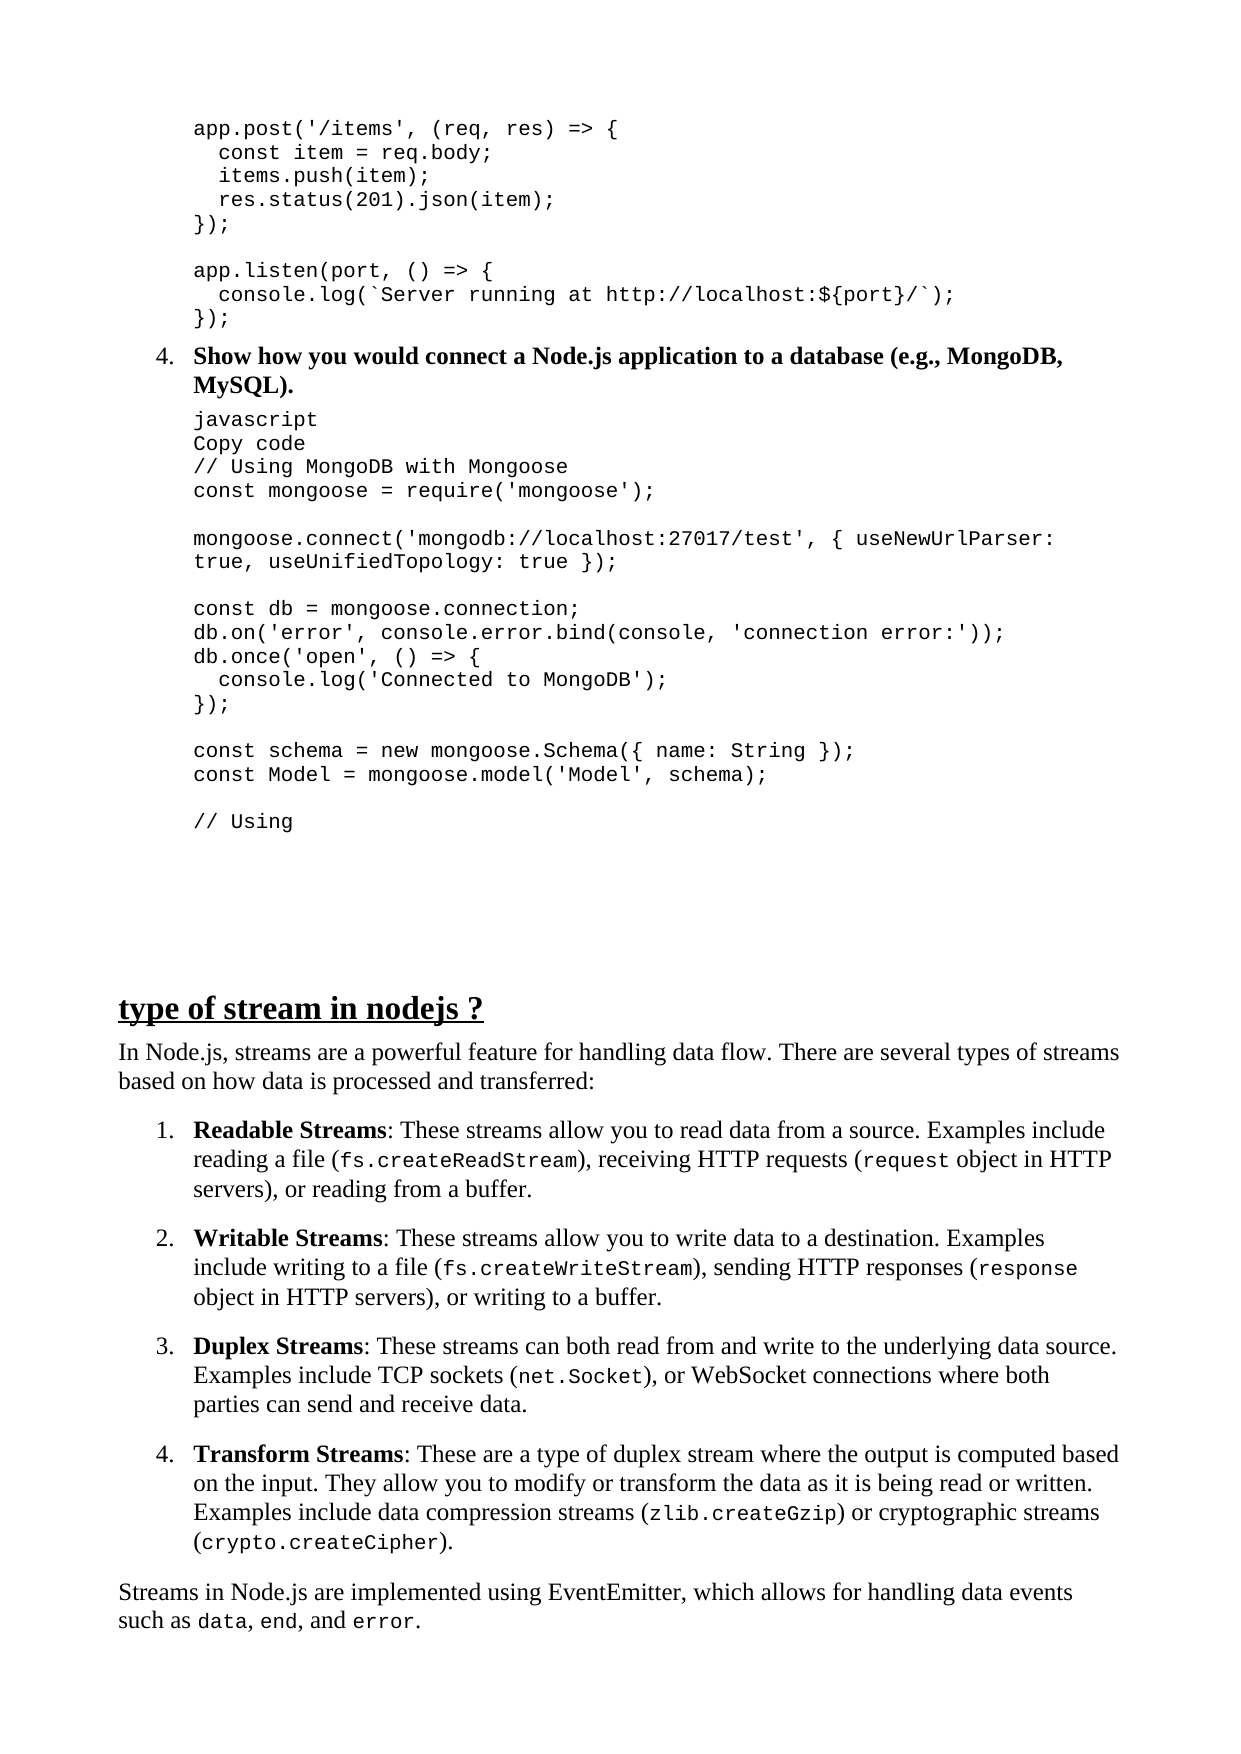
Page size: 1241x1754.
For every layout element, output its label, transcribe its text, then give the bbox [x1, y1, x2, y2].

list Readable Streams: These streams allow you to read data from a source. Examples include reading a file (fs.createReadStream), receiving HTTP requests (request object in HTTP servers), or reading from a buffer. [156, 1115, 1122, 1202]
text items.push(item); [193, 165, 1122, 189]
text const schema = new mongoose.Schema({ name: String }); [193, 740, 1122, 764]
list Writable Streams: These streams allow you to write data to a destination. Examples include writing to a file (fs.createWriteStream), sending HTTP responses (response object in HTTP servers), or writing to a buffer. [156, 1223, 1122, 1310]
text }); [193, 693, 1122, 717]
text Streams in Node.js are implemented using EventEmitter, which allows for handling data events such as data, end, and error. [118, 1577, 1122, 1635]
list Show how you would connect a Node.js application to a database (e.g., MongoDB, MySQL). [156, 341, 1122, 399]
text db.on('error', console.error.bind(console, 'connection error:')); [193, 622, 1122, 646]
text }); [193, 307, 1122, 331]
text const Model = mongoose.model('Model', schema); [193, 764, 1122, 788]
text res.status(201).json(item); [193, 189, 1122, 213]
text type of stream in nodejs ? [118, 988, 1122, 1027]
text javascript [193, 409, 1122, 433]
text In Node.js, streams are a powerful feature for handling data flow. There are several types of streams based on how data is processed and transferred: [118, 1037, 1122, 1094]
text const db = mongoose.connection; [193, 598, 1122, 622]
list Transform Streams: These are a type of duplex stream where the output is computed based on the input. They allow you to modify or transform the data as it is being read or written. Examples include data compression streams (zlib.createGzip) or cryptographic streams (crypto.createCipher). [156, 1439, 1122, 1556]
text app.listen(port, () => { [193, 260, 1122, 284]
text // Using [193, 811, 1122, 835]
text // Using MongoDB with Mongoose [193, 457, 1122, 480]
text }); [193, 213, 1122, 236]
text const mongoose = require('mongoose'); [193, 480, 1122, 504]
text console.log(`Server running at http://localhost:${port}/`); [193, 284, 1122, 307]
text mongoose.connect('mongodb://localhost:27017/test', { useNewUrlParser: true, useUnifiedTopology: true }); [193, 527, 1122, 575]
text db.once('open', () => { [193, 646, 1122, 669]
list Duplex Streams: These streams can both read from and write to the underlying data source. Examples include TCP sockets (net.Socket), or WebSocket connections where both parties can send and receive data. [156, 1331, 1122, 1418]
text app.post('/items', (req, res) => { [193, 118, 1122, 142]
text console.log('Connected to MongoDB'); [193, 669, 1122, 693]
text Copy code [193, 433, 1122, 457]
text const item = req.body; [193, 142, 1122, 165]
